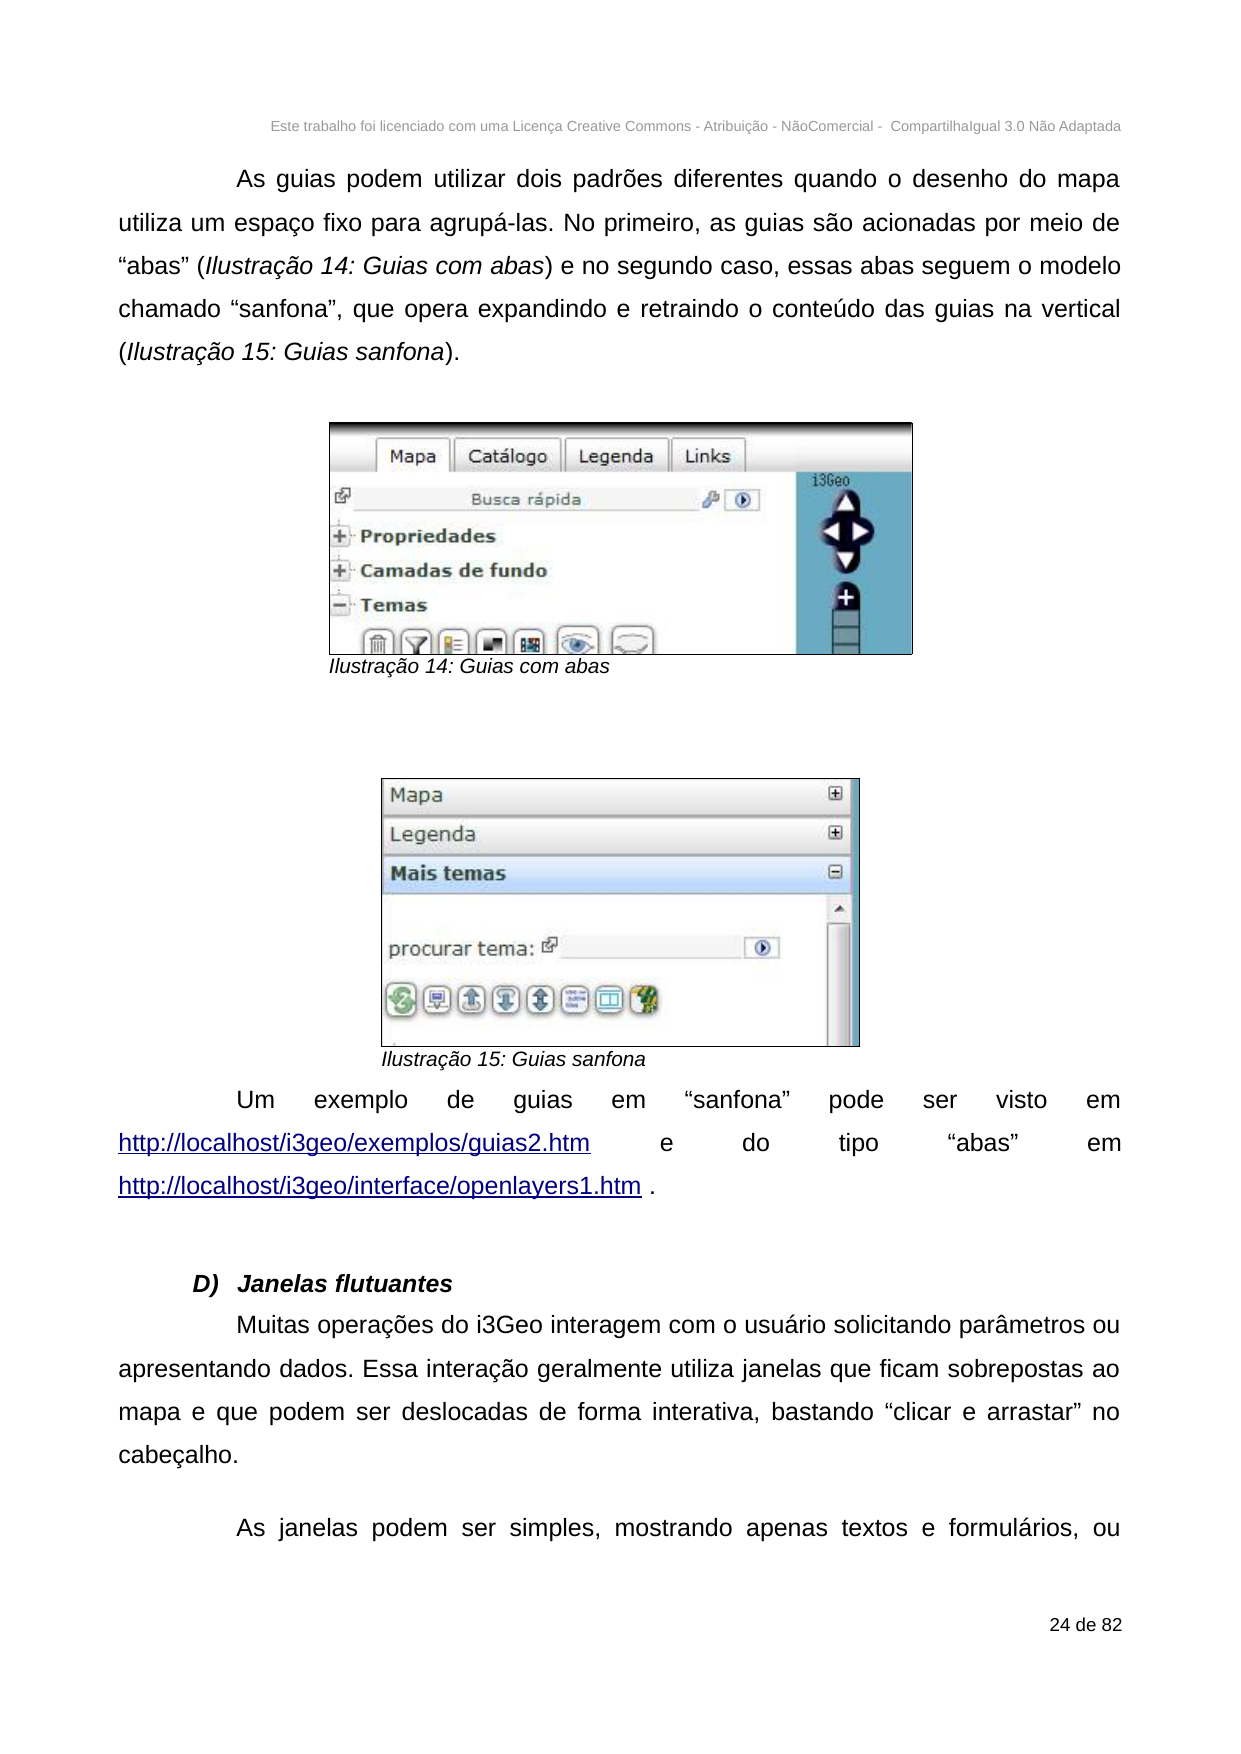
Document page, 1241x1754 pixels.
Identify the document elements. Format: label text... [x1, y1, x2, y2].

text Ilustração 14: Guias com abas [329, 655, 912, 678]
picture [330, 424, 912, 654]
text Muitas operações do i3Geo interagem com o usuário solicitando parâmetros ou apresentando dados. Essa interação geralmente utiliza janelas que ficam sobrepostas ao mapa e que podem ser deslocadas de forma interativa, bastando “clicar e arrastar” no cabeçalho. [118, 1311, 1122, 1469]
picture [382, 779, 859, 1046]
subtitle Janelas flutuantes [163, 1269, 1122, 1298]
text Um exemplo de guias em “sanfona” pode ser visto em http://localhost/i3geo/exemplos/guias2.htm e do tipo “abas” em http://localhost/i3geo/interface/openlayers1.htm . [118, 765, 1122, 1200]
text As guias podem utilizar dois padrões diferentes quando o desenho do mapa utiliza um espaço fixo para agrupá-las. No primeiro, as guias são acionadas por meio de “abas” (Ilustração 14: Guias com abas) e no segundo caso, essas abas seguem o modelo chamado “sanfona”, que opera expandindo e retraindo o conteúdo das guias na vertical (Ilustração 15: Guias sanfona). [118, 164, 1122, 366]
text As janelas podem ser simples, mostrando apenas textos e formulários, ou [118, 1513, 1122, 1542]
text Ilustração 15: Guias sanfona [381, 1047, 859, 1071]
